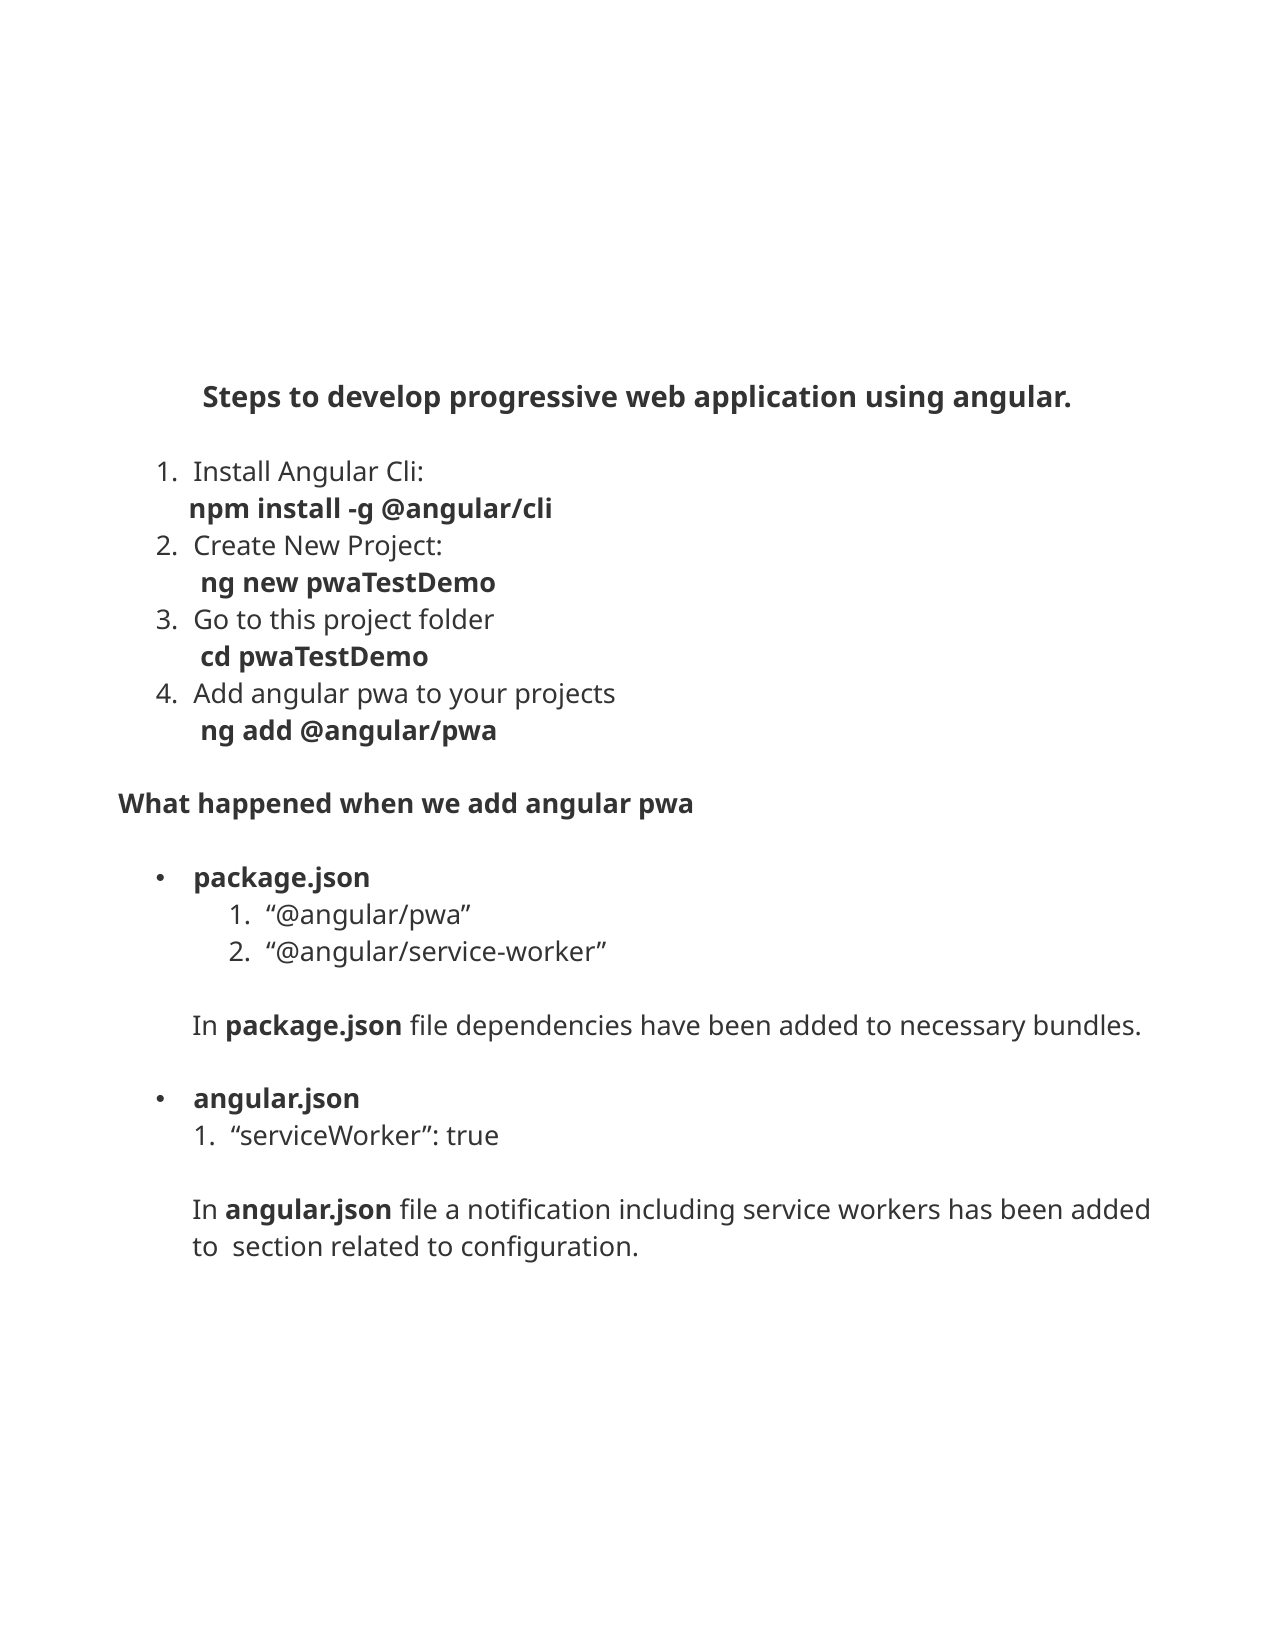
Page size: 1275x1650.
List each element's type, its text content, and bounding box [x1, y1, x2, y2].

list Install Angular Cli: [156, 453, 1157, 490]
list ng add @angular/pwa [156, 711, 1157, 748]
list Add angular pwa to your projects [156, 674, 1157, 711]
text In package.json file dependencies have been added to necessary bundles. [192, 1006, 1157, 1043]
list ng new pwaTestDemo [156, 563, 1157, 600]
list cd pwaTestDemo [156, 637, 1157, 674]
list angular.json [156, 1080, 1157, 1117]
list “@angular/pwa” [228, 895, 1157, 932]
text In angular.json file a notification including service workers has been added to section related to configuration. [192, 1190, 1157, 1264]
text Steps to develop progressive web application using angular. [118, 376, 1157, 416]
list Create New Project: [156, 527, 1157, 563]
list package.json [156, 858, 1157, 895]
list Go to this project folder [156, 600, 1157, 637]
list “@angular/service-worker” [228, 932, 1157, 969]
text What happened when we add angular pwa [118, 785, 1157, 822]
list “serviceWorker”: true [193, 1117, 1157, 1153]
text npm install -g @angular/cli [118, 490, 1157, 527]
